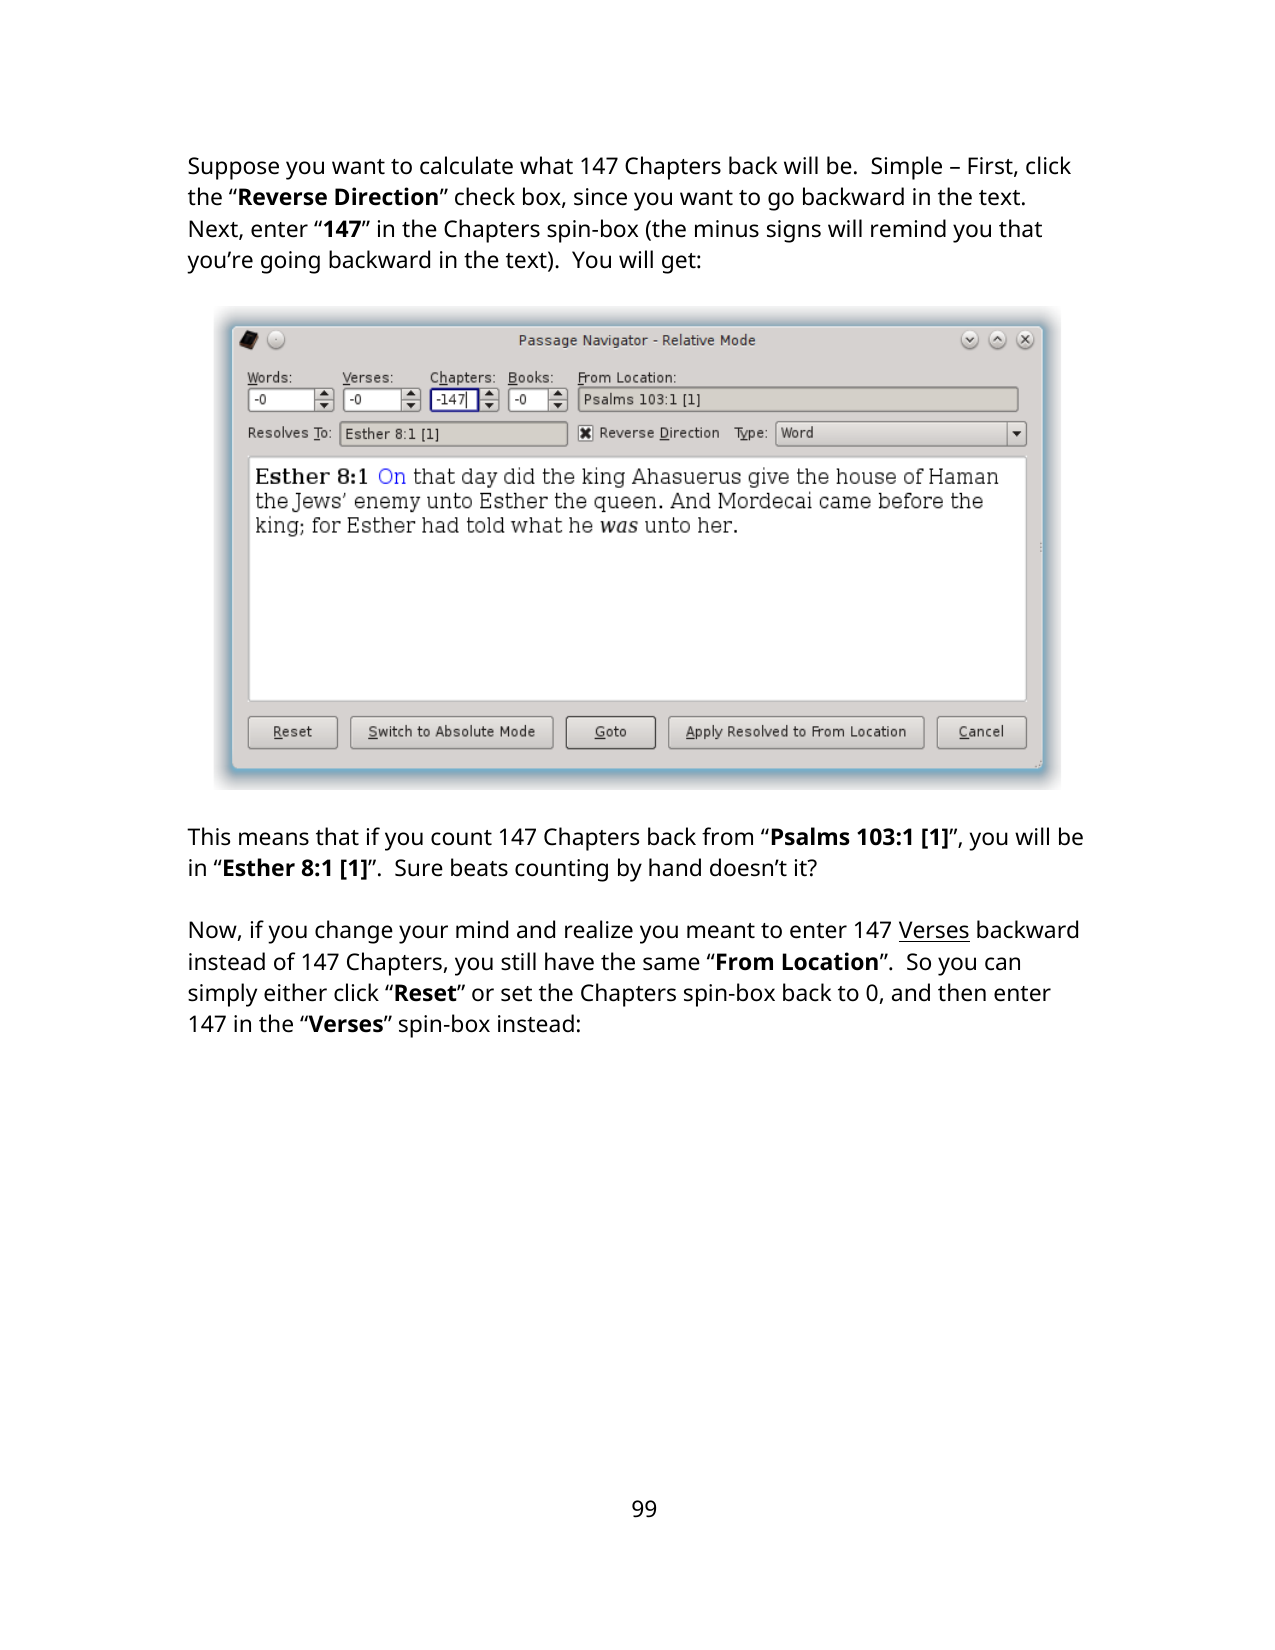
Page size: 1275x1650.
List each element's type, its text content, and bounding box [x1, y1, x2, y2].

text This means that if you count 147 Chapters back from “Psalms 103:1 [1]”, you will be in “Esther 8:1 [1]”. Sure beats counting by hand doesn’t it? [187, 821, 1087, 883]
picture [213, 306, 1062, 790]
text Now, if you change your mind and realize you meant to enter 147 Verses backward instead of 147 Chapters, you still have the same “From Location”. So you can simply either click “Reset” or set the Chapters spin-box back to 0, and then enter 147 in the “Verses” spin-box instead: [187, 914, 1087, 1039]
text Suppose you want to calculate what 147 Chapters back will be. Simple – First, click the “Reverse Direction” check box, since you want to go backward in the text. Next, enter “147” in the Chapters spin-box (the minus signs will remind you that you’re going backward in the text). You will get: [187, 150, 1087, 275]
